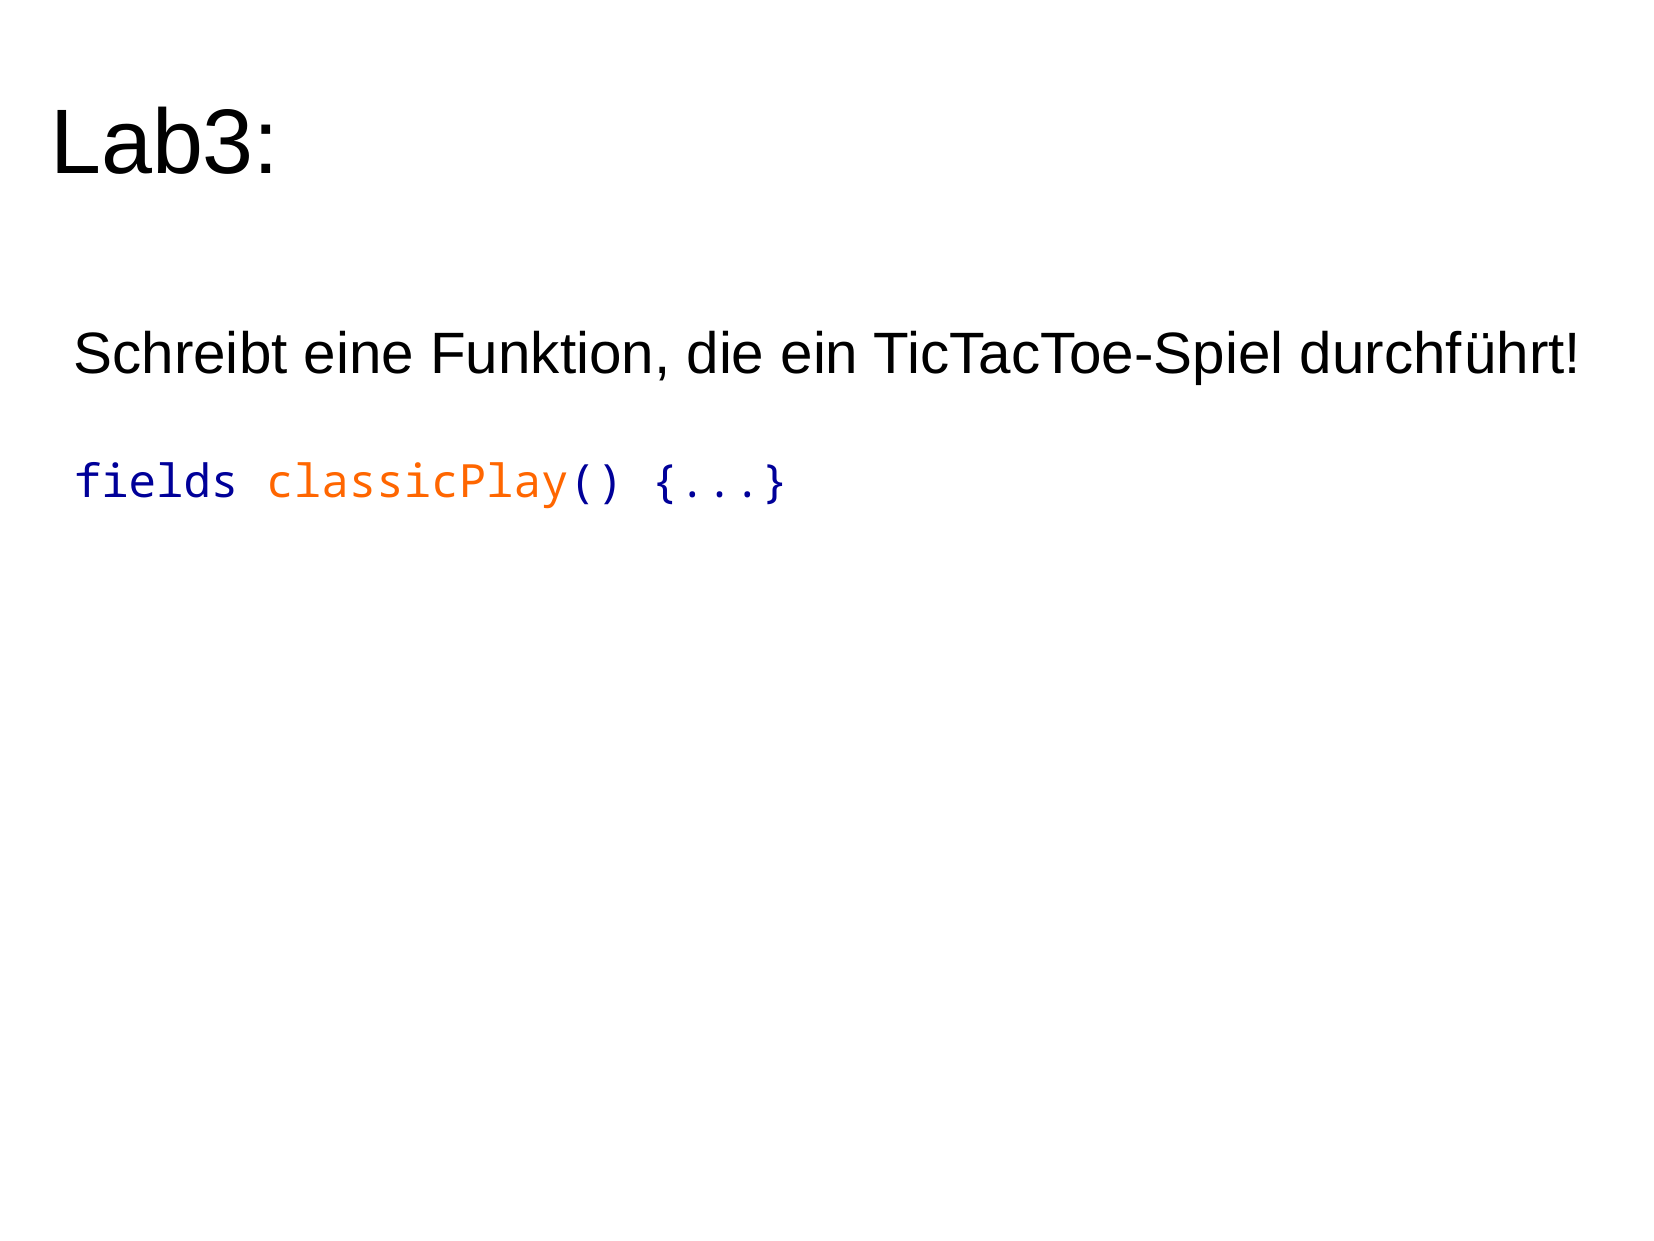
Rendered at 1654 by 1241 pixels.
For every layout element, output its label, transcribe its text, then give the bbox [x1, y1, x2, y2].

text_box Schreibt eine Funktion, die ein TicTacToe-Spiel durchführt! fields classicPlay() {...} [59, 313, 1636, 812]
text_box Lab3: [35, 83, 904, 201]
